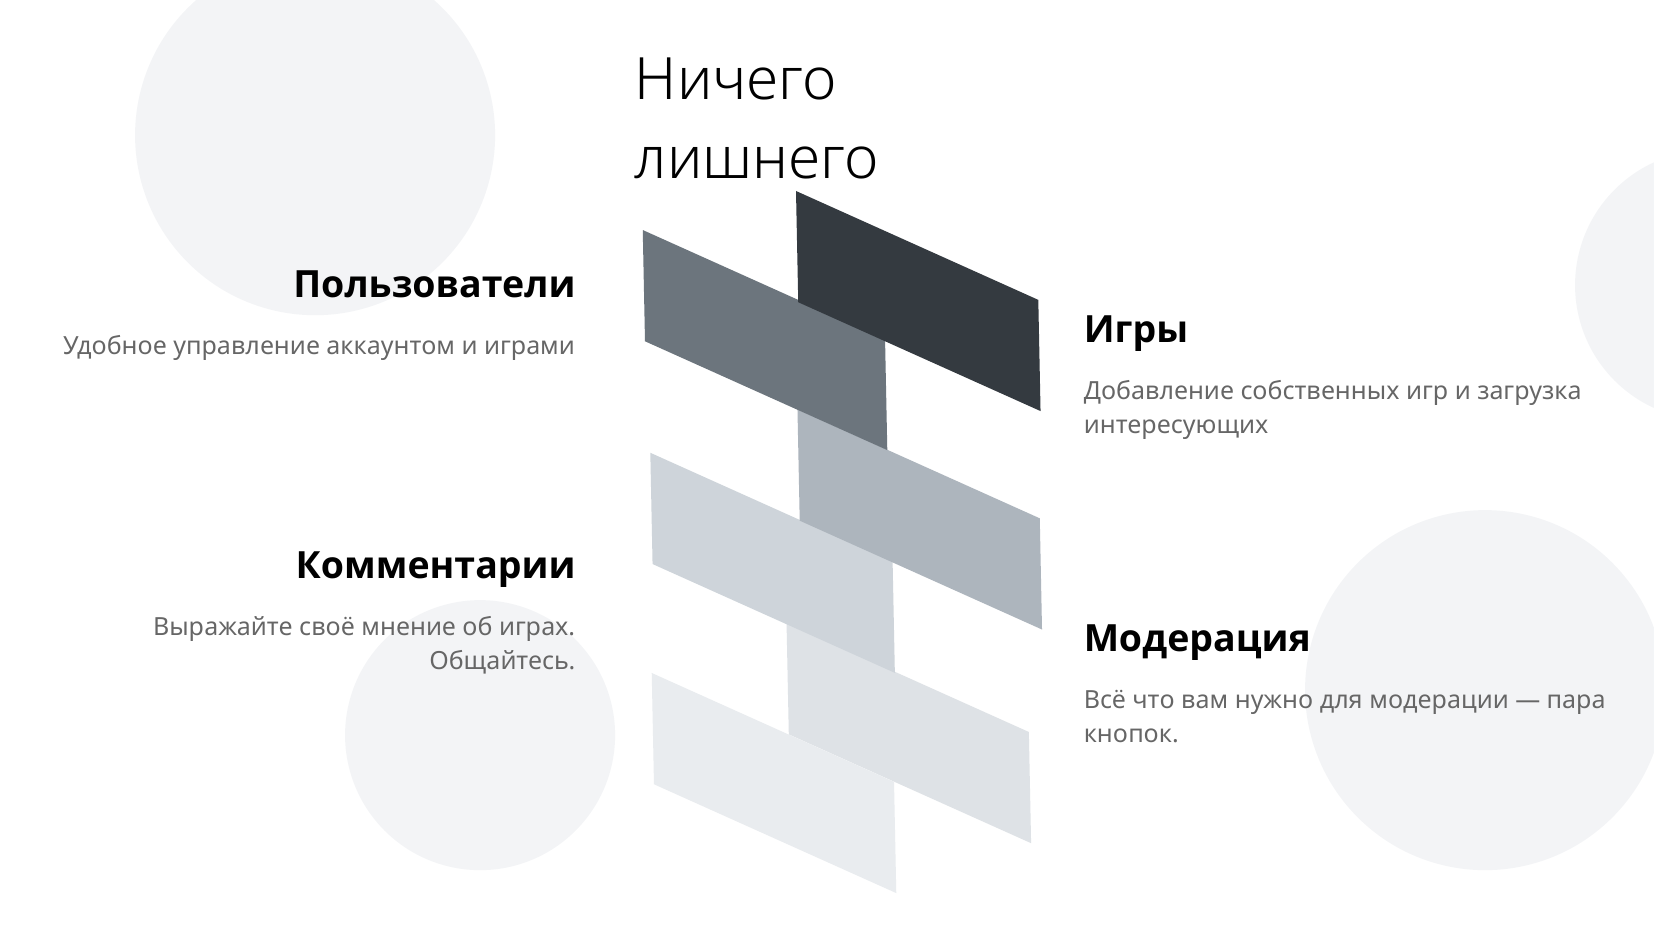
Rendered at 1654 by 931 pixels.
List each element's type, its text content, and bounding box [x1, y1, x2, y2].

text_box Добавление собственных игр и загрузка интересующих [1069, 365, 1625, 489]
text_box Модерация [1069, 604, 1400, 671]
text_box Ничего лишнего [620, 29, 1093, 178]
text_box Пользователи [260, 250, 591, 316]
text_box Всё что вам нужно для модерации — пара кнопок. [1069, 674, 1625, 798]
text_box Комментарии [224, 531, 591, 649]
text_box Игры [1069, 295, 1400, 362]
text_box Удобное управление аккаунтом и играми [35, 320, 591, 443]
text_box Выражайте своё мнение об играх. Общайтесь. [35, 601, 591, 776]
